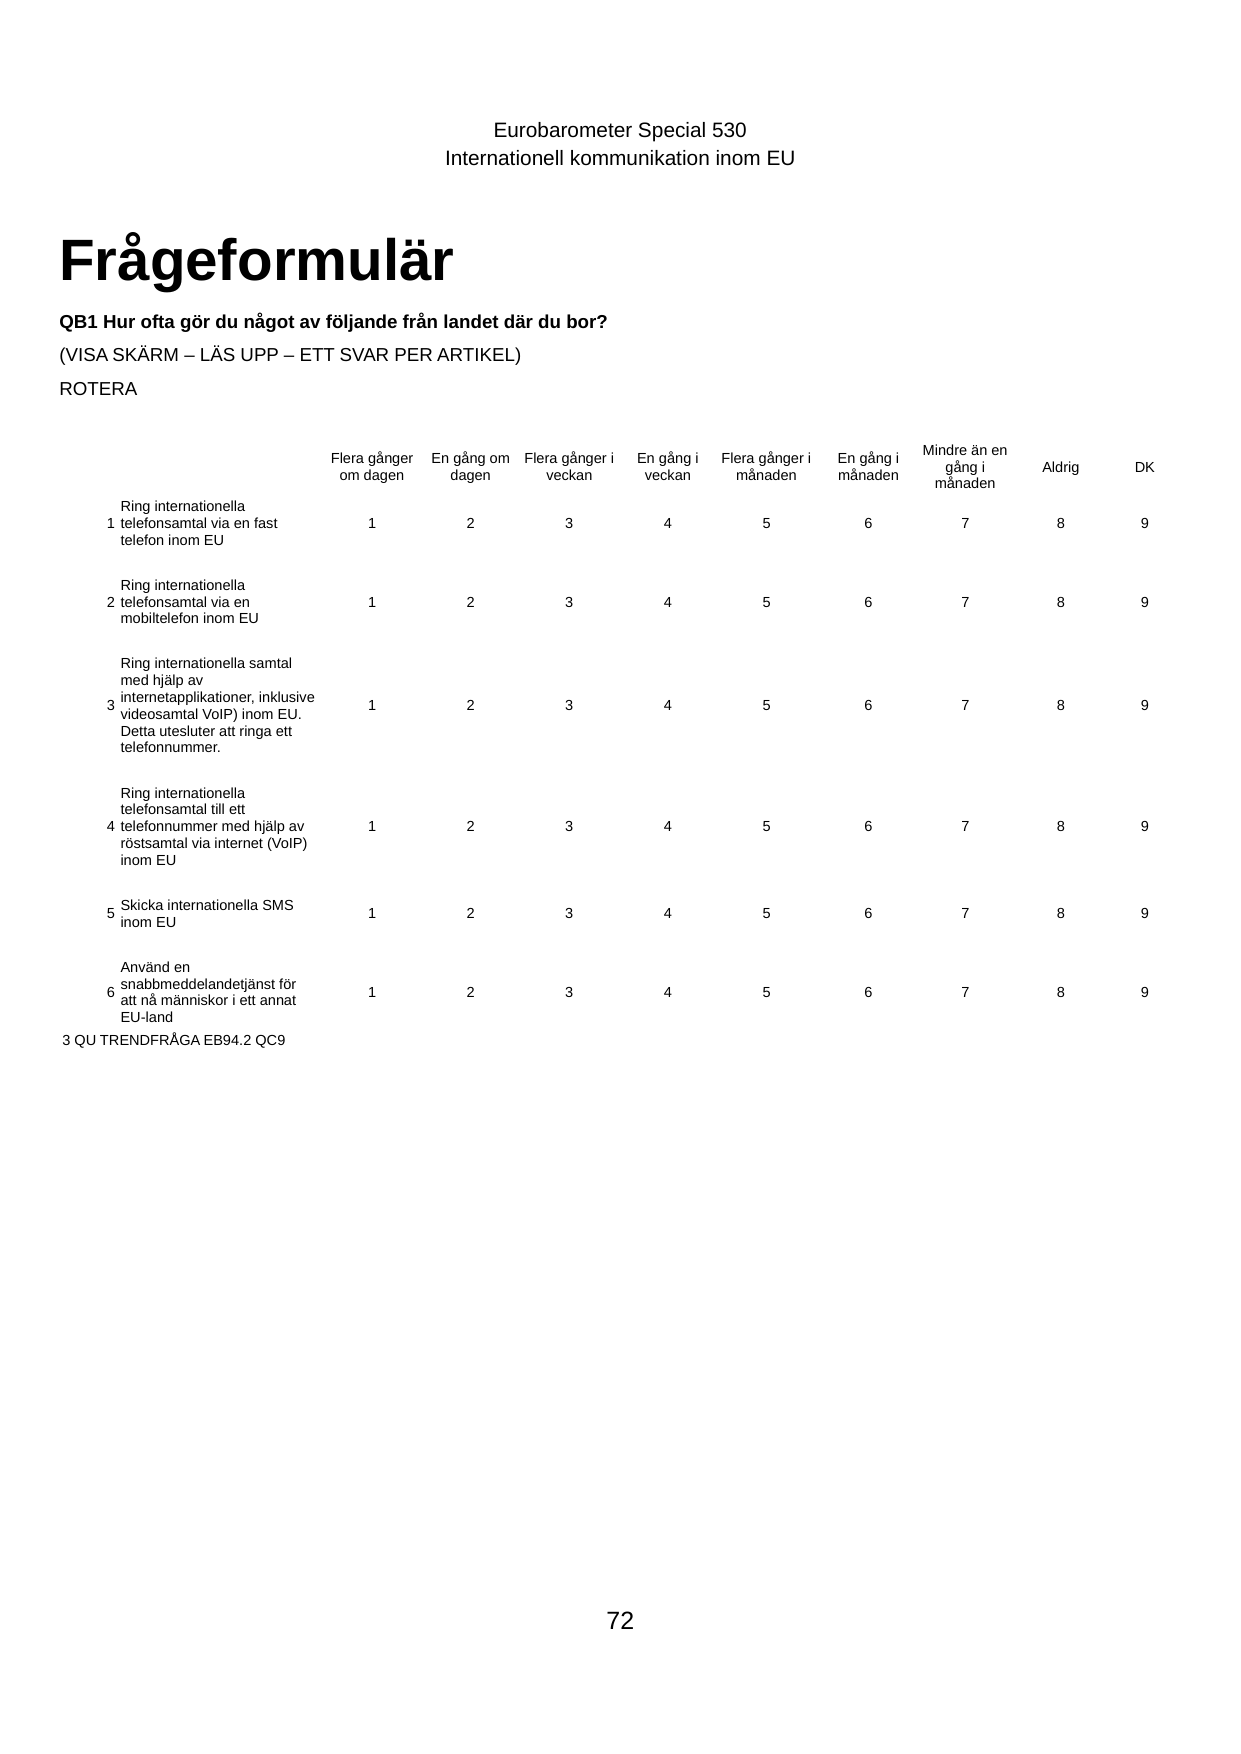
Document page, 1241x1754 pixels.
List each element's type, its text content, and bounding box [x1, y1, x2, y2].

table_cell [917, 871, 1013, 894]
table_cell 3 [515, 781, 623, 871]
table_cell 1 [59, 495, 117, 551]
table_cell [1013, 871, 1108, 894]
table_cell [1108, 1029, 1181, 1051]
table_cell 8 [1013, 956, 1108, 1028]
table_cell [515, 759, 623, 781]
table_cell [59, 871, 117, 894]
table_header Mindre än en gång i månaden [917, 439, 1013, 495]
subtitle Frågeformulär [59, 225, 1181, 292]
table_cell [1108, 551, 1181, 573]
text ROTERA [59, 378, 1181, 399]
table_cell 2 [425, 574, 515, 630]
table_cell Ring internationella telefonsamtal till ett telefonnummer med hjälp av röstsamtal via internet (VoIP) inom EU [118, 781, 318, 871]
table_cell 1 [318, 495, 425, 551]
table_cell 9 [1108, 652, 1181, 759]
table_cell 6 [820, 652, 917, 759]
table_cell [59, 759, 117, 781]
table_cell 9 [1108, 495, 1181, 551]
table_header Flera gånger i veckan [515, 439, 623, 495]
table_cell 7 [917, 652, 1013, 759]
table_cell 3 [515, 894, 623, 933]
table_cell 1 [318, 652, 425, 759]
table_cell 6 [820, 495, 917, 551]
table_cell 2 [425, 781, 515, 871]
table_header En gång i veckan [623, 439, 713, 495]
table_cell [1013, 1029, 1108, 1051]
table_cell [623, 551, 713, 573]
table_cell 4 [623, 894, 713, 933]
table_cell [515, 1029, 623, 1051]
table_cell 2 [425, 495, 515, 551]
table_cell [623, 759, 713, 781]
table_cell [425, 551, 515, 573]
table_cell [318, 630, 425, 652]
table_cell 7 [917, 956, 1013, 1028]
table_cell [318, 759, 425, 781]
table_cell 1 [318, 894, 425, 933]
table_header [59, 439, 117, 495]
table_cell 4 [623, 652, 713, 759]
text QB1 Hur ofta gör du något av följande från landet där du bor? [59, 311, 1181, 332]
table_header [118, 439, 318, 495]
table_cell 8 [1013, 574, 1108, 630]
table_cell [1108, 871, 1181, 894]
table_cell [917, 759, 1013, 781]
table_cell 8 [1013, 894, 1108, 933]
table_cell 2 [425, 652, 515, 759]
table_cell [713, 551, 820, 573]
table_cell 4 [623, 495, 713, 551]
table_cell [515, 933, 623, 956]
table_cell Ring internationella telefonsamtal via en mobiltelefon inom EU [118, 574, 318, 630]
table_cell [713, 630, 820, 652]
table_header En gång i månaden [820, 439, 917, 495]
table_cell 9 [1108, 894, 1181, 933]
table_cell 5 [713, 574, 820, 630]
table_cell 4 [59, 781, 117, 871]
table_cell [59, 551, 117, 573]
table_cell [917, 630, 1013, 652]
table_cell [713, 933, 820, 956]
table_cell [118, 551, 318, 573]
table_cell [623, 933, 713, 956]
table_cell Ring internationella telefonsamtal via en fast telefon inom EU [118, 495, 318, 551]
table_cell [515, 630, 623, 652]
table_cell 6 [820, 894, 917, 933]
table_cell [623, 871, 713, 894]
table_cell [118, 933, 318, 956]
table_cell [623, 1029, 713, 1051]
table_header En gång om dagen [425, 439, 515, 495]
table_header DK [1108, 439, 1181, 495]
table_cell [318, 551, 425, 573]
table_cell 1 [318, 781, 425, 871]
table_cell [820, 1029, 917, 1051]
table_header Flera gånger i månaden [713, 439, 820, 495]
table_cell [1013, 759, 1108, 781]
table_cell 2 [425, 956, 515, 1028]
table_cell [118, 871, 318, 894]
table_cell 6 [820, 956, 917, 1028]
table_cell [820, 630, 917, 652]
table_cell Skicka internationella SMS inom EU [118, 894, 318, 933]
table_cell [820, 759, 917, 781]
table_cell 4 [623, 956, 713, 1028]
table_header Aldrig [1013, 439, 1108, 495]
table_cell 6 [59, 956, 117, 1028]
table_cell 5 [713, 781, 820, 871]
table_cell 7 [917, 894, 1013, 933]
table_cell 9 [1108, 781, 1181, 871]
table_cell [59, 933, 117, 956]
table_cell 8 [1013, 652, 1108, 759]
table_cell 5 [713, 894, 820, 933]
table_cell [917, 1029, 1013, 1051]
table_cell [623, 630, 713, 652]
table_cell [1013, 551, 1108, 573]
table_cell [425, 630, 515, 652]
table_cell 3 [515, 652, 623, 759]
table_cell 2 [59, 574, 117, 630]
table_cell [59, 630, 117, 652]
table_cell [1108, 933, 1181, 956]
text (VISA SKÄRM – LÄS UPP – ETT SVAR PER ARTIKEL) [59, 344, 1181, 366]
table_cell 9 [1108, 574, 1181, 630]
table_cell [820, 871, 917, 894]
table_cell [1108, 759, 1181, 781]
table_cell [515, 551, 623, 573]
table_cell 8 [1013, 781, 1108, 871]
table_cell [1108, 630, 1181, 652]
table_cell [713, 1029, 820, 1051]
table_cell [713, 759, 820, 781]
table_cell 5 [713, 956, 820, 1028]
table_cell [820, 933, 917, 956]
table_cell [713, 871, 820, 894]
table_cell 5 [59, 894, 117, 933]
table_cell Använd en snabbmeddelandetjänst för att nå människor i ett annat EU-land [118, 956, 318, 1028]
table_cell 3 QU TRENDFRÅGA EB94.2 QC9 [59, 1029, 425, 1051]
table_cell 9 [1108, 956, 1181, 1028]
table_cell 4 [623, 781, 713, 871]
table_cell 3 [515, 574, 623, 630]
table_cell [318, 871, 425, 894]
table_cell 8 [1013, 495, 1108, 551]
table_cell 4 [623, 574, 713, 630]
table_cell 3 [515, 495, 623, 551]
table_cell 3 [515, 956, 623, 1028]
table_cell [515, 871, 623, 894]
table_cell [820, 551, 917, 573]
table_cell [318, 933, 425, 956]
table_cell 7 [917, 781, 1013, 871]
table_cell 7 [917, 495, 1013, 551]
table_cell 5 [713, 495, 820, 551]
table_cell [118, 630, 318, 652]
table_cell [425, 933, 515, 956]
table_cell [917, 933, 1013, 956]
table_cell [425, 1029, 515, 1051]
table_cell 1 [318, 956, 425, 1028]
table_cell 1 [318, 574, 425, 630]
table_cell [917, 551, 1013, 573]
table_cell [425, 871, 515, 894]
table_cell [118, 759, 318, 781]
table_cell [1013, 630, 1108, 652]
table_cell 2 [425, 894, 515, 933]
table_cell 5 [713, 652, 820, 759]
table_cell 6 [820, 574, 917, 630]
table_cell 6 [820, 781, 917, 871]
table_cell 3 [59, 652, 117, 759]
table_cell Ring internationella samtal med hjälp av internetapplikationer, inklusive videosamtal VoIP) inom EU. Detta utesluter att ringa ett telefonnummer. [118, 652, 318, 759]
table_header Flera gånger om dagen [318, 439, 425, 495]
table_cell [1013, 933, 1108, 956]
table_cell 7 [917, 574, 1013, 630]
table_cell [425, 759, 515, 781]
